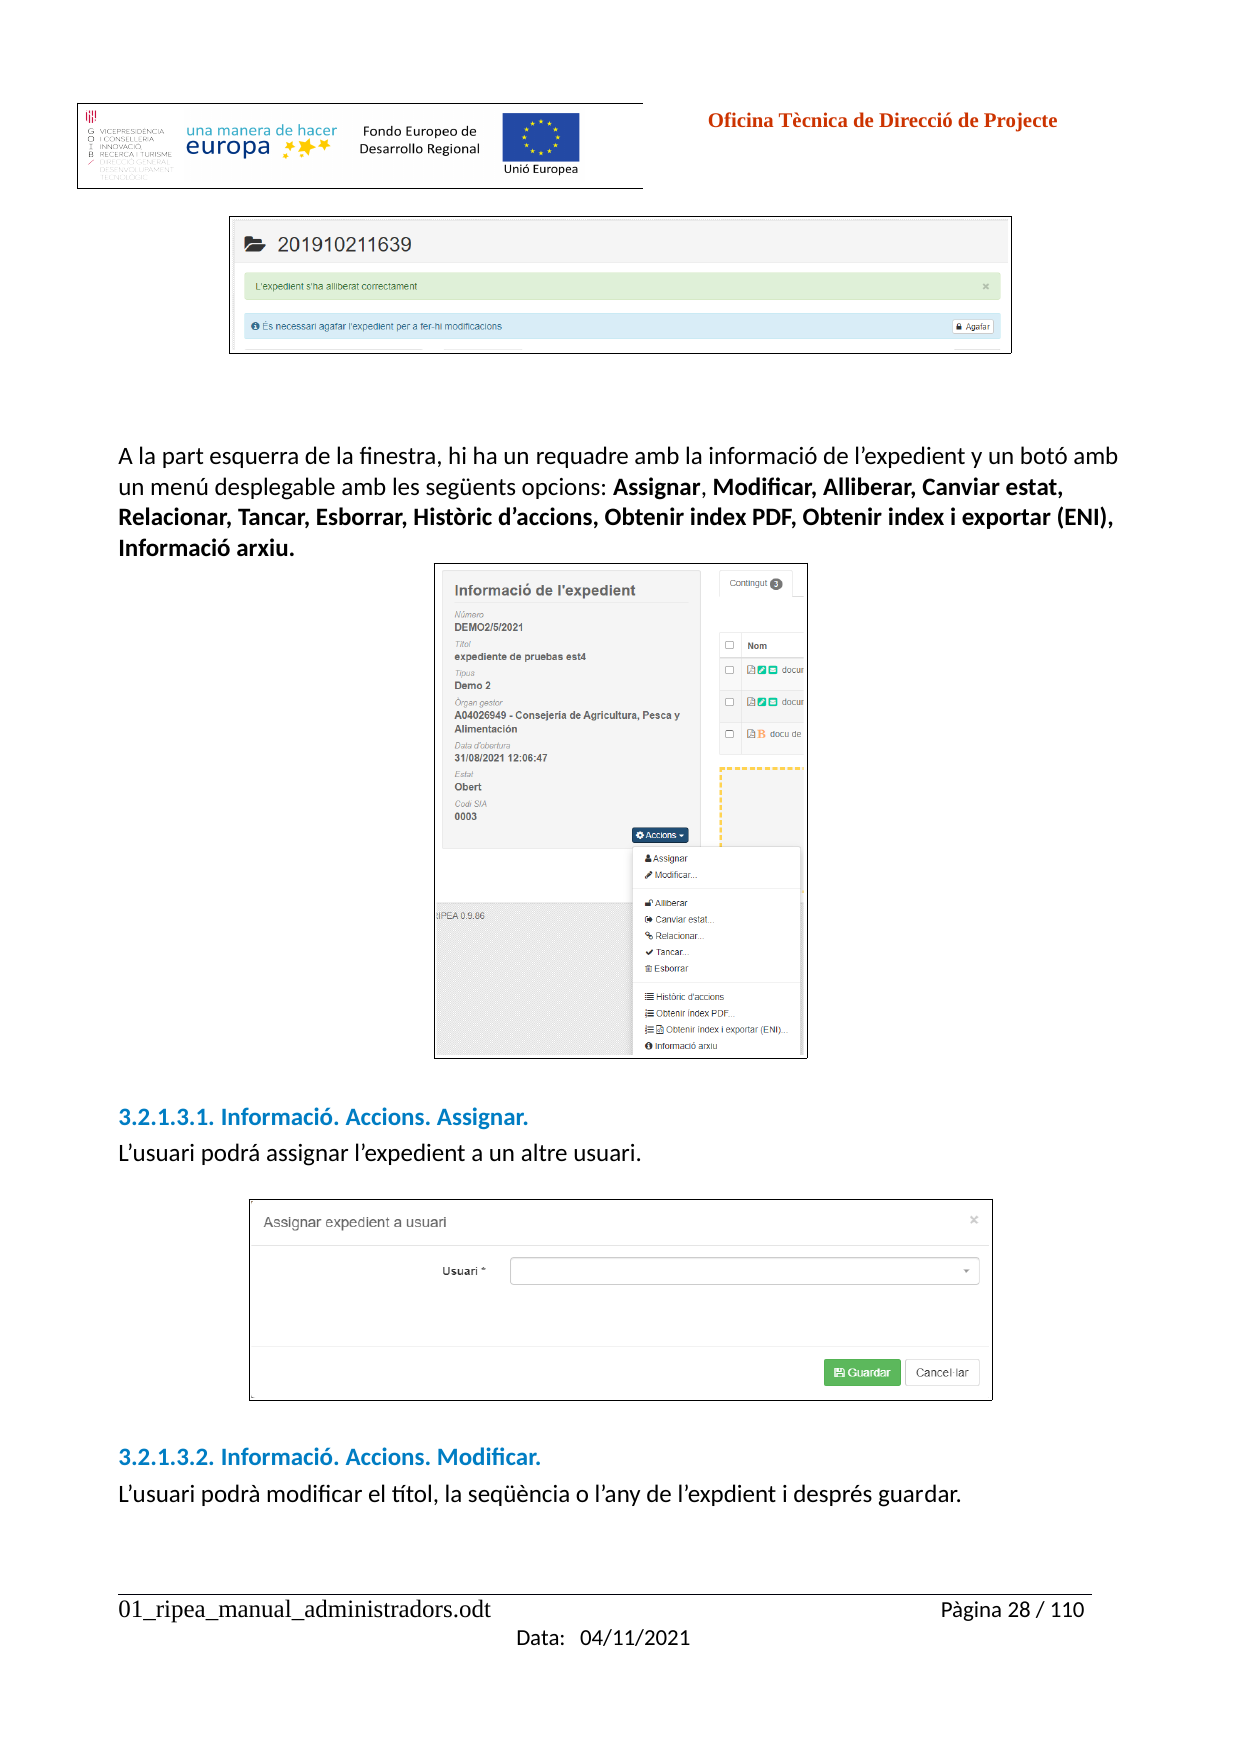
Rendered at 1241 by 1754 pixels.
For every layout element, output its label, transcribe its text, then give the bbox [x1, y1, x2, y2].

picture [82, 108, 178, 182]
picture [251, 1201, 989, 1398]
picture [184, 108, 585, 182]
subtitle 3.2.1.3.2. Informació. Accions. Modificar. [118, 1441, 1122, 1472]
text L’usuari podrà modificar el títol, la seqüència o l’any de l’expdient i després guardar. [118, 1478, 1122, 1509]
text L’usuari podrá assignar l’expedient a un altre usuari. [118, 1137, 1122, 1168]
text A la part esquerra de la finestra, hi ha un requadre amb la informació de l’expedient y un botó amb un menú desplegable amb les següents opcions: Assignar, Modificar, Alliberar, Canviar estat, Relacionar, Tancar, Esborrar, Històric d’accions, Obtenir index PDF, Obtenir index i exportar (ENI), Informació arxiu. [118, 440, 1122, 562]
picture [436, 565, 804, 1055]
picture [232, 219, 1008, 350]
subtitle 3.2.1.3.1. Informació. Accions. Assignar. [118, 1101, 1122, 1131]
